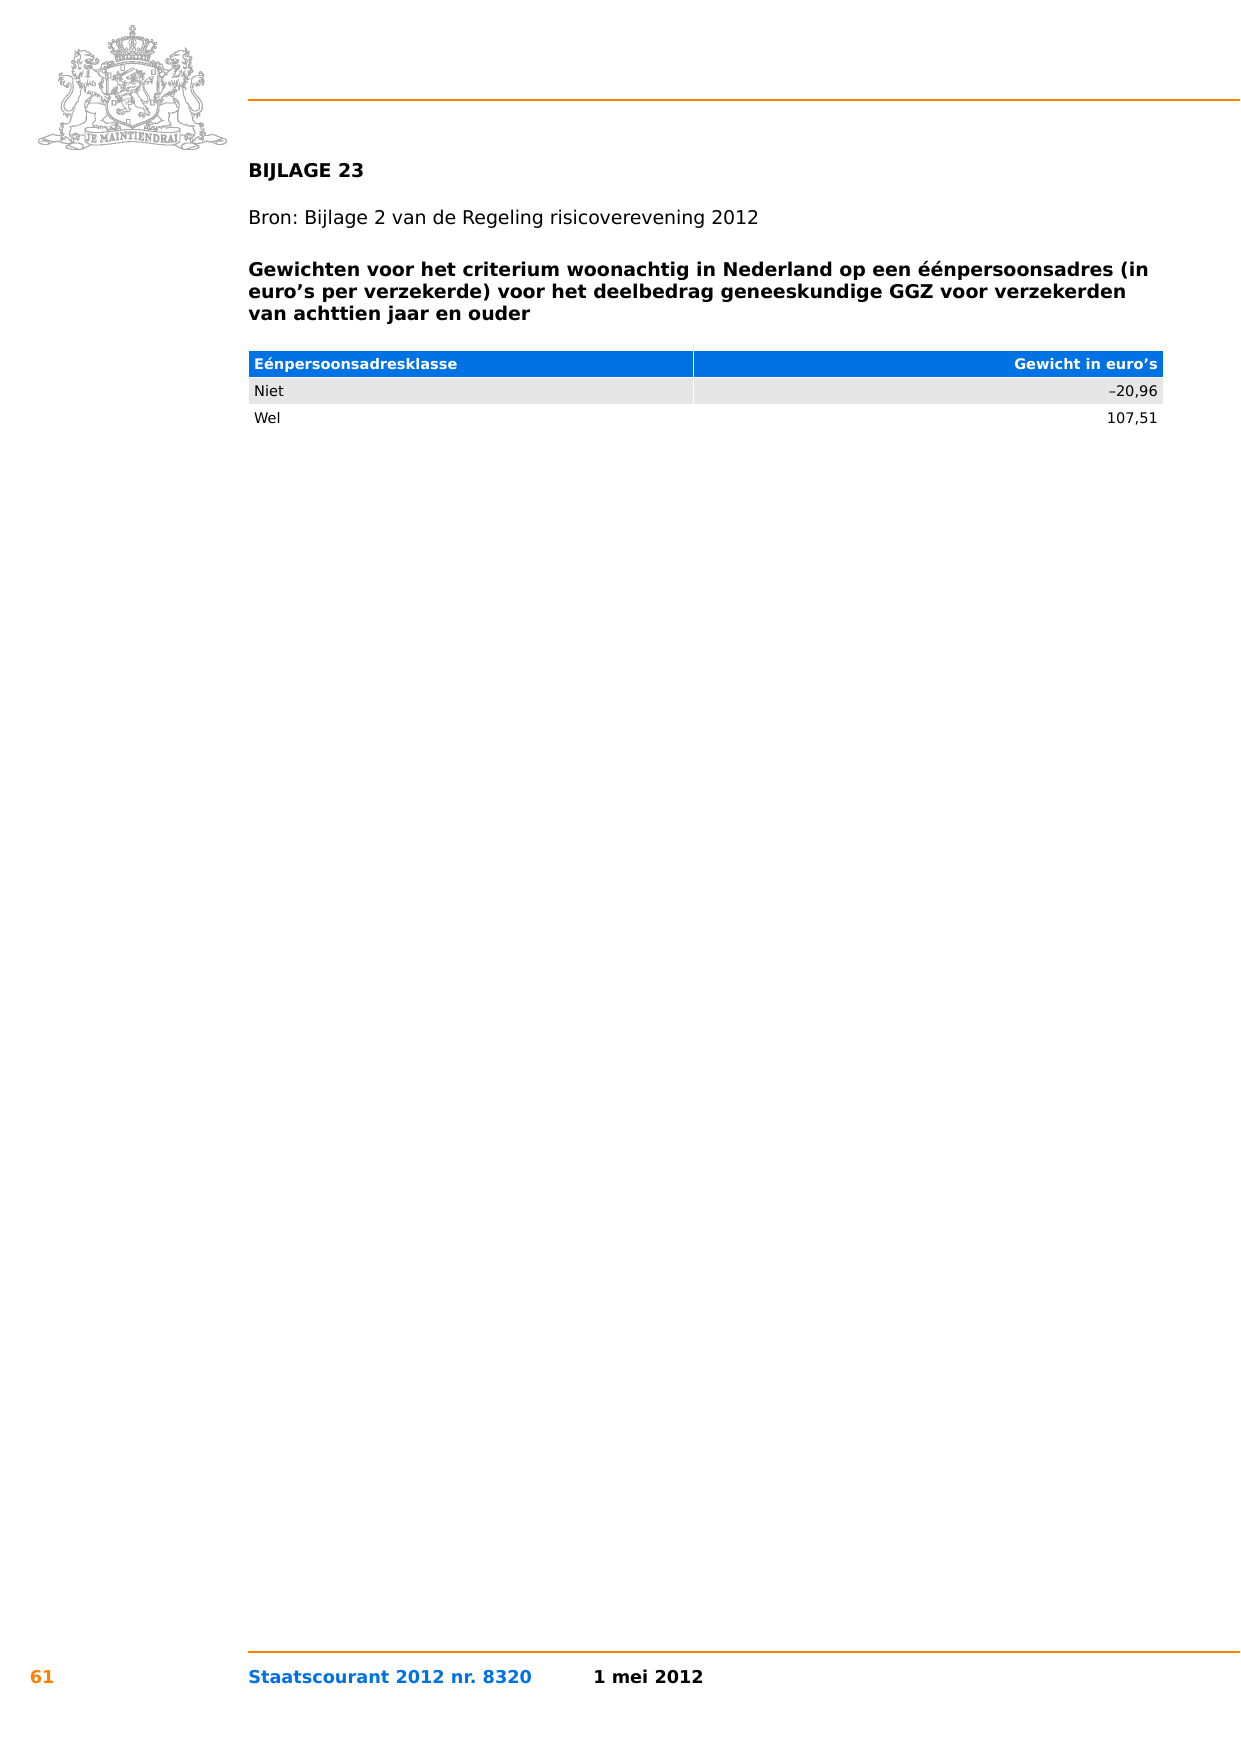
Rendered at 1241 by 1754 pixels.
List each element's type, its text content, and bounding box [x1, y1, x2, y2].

table_cell Niet [249, 378, 693, 404]
picture [38, 25, 227, 150]
table_header Gewicht in euro’s [694, 351, 1163, 377]
subtitle Gewichten voor het criterium woonachtig in Nederland op een éénpersoonsadres (in euro’s per verzekerde) voor het deelbedrag geneeskundige GGZ voor verzekerden van achttien jaar en ouder [248, 259, 1163, 325]
table_header Eénpersoonsadresklasse [249, 351, 693, 377]
table_cell 107,51 [694, 406, 1163, 432]
subtitle BIJLAGE 23 [248, 160, 1163, 182]
table_cell –20,96 [694, 378, 1163, 404]
text Bron: Bijlage 2 van de Regeling risicoverevening 2012 [248, 207, 1163, 229]
table_cell Wel [249, 406, 693, 432]
